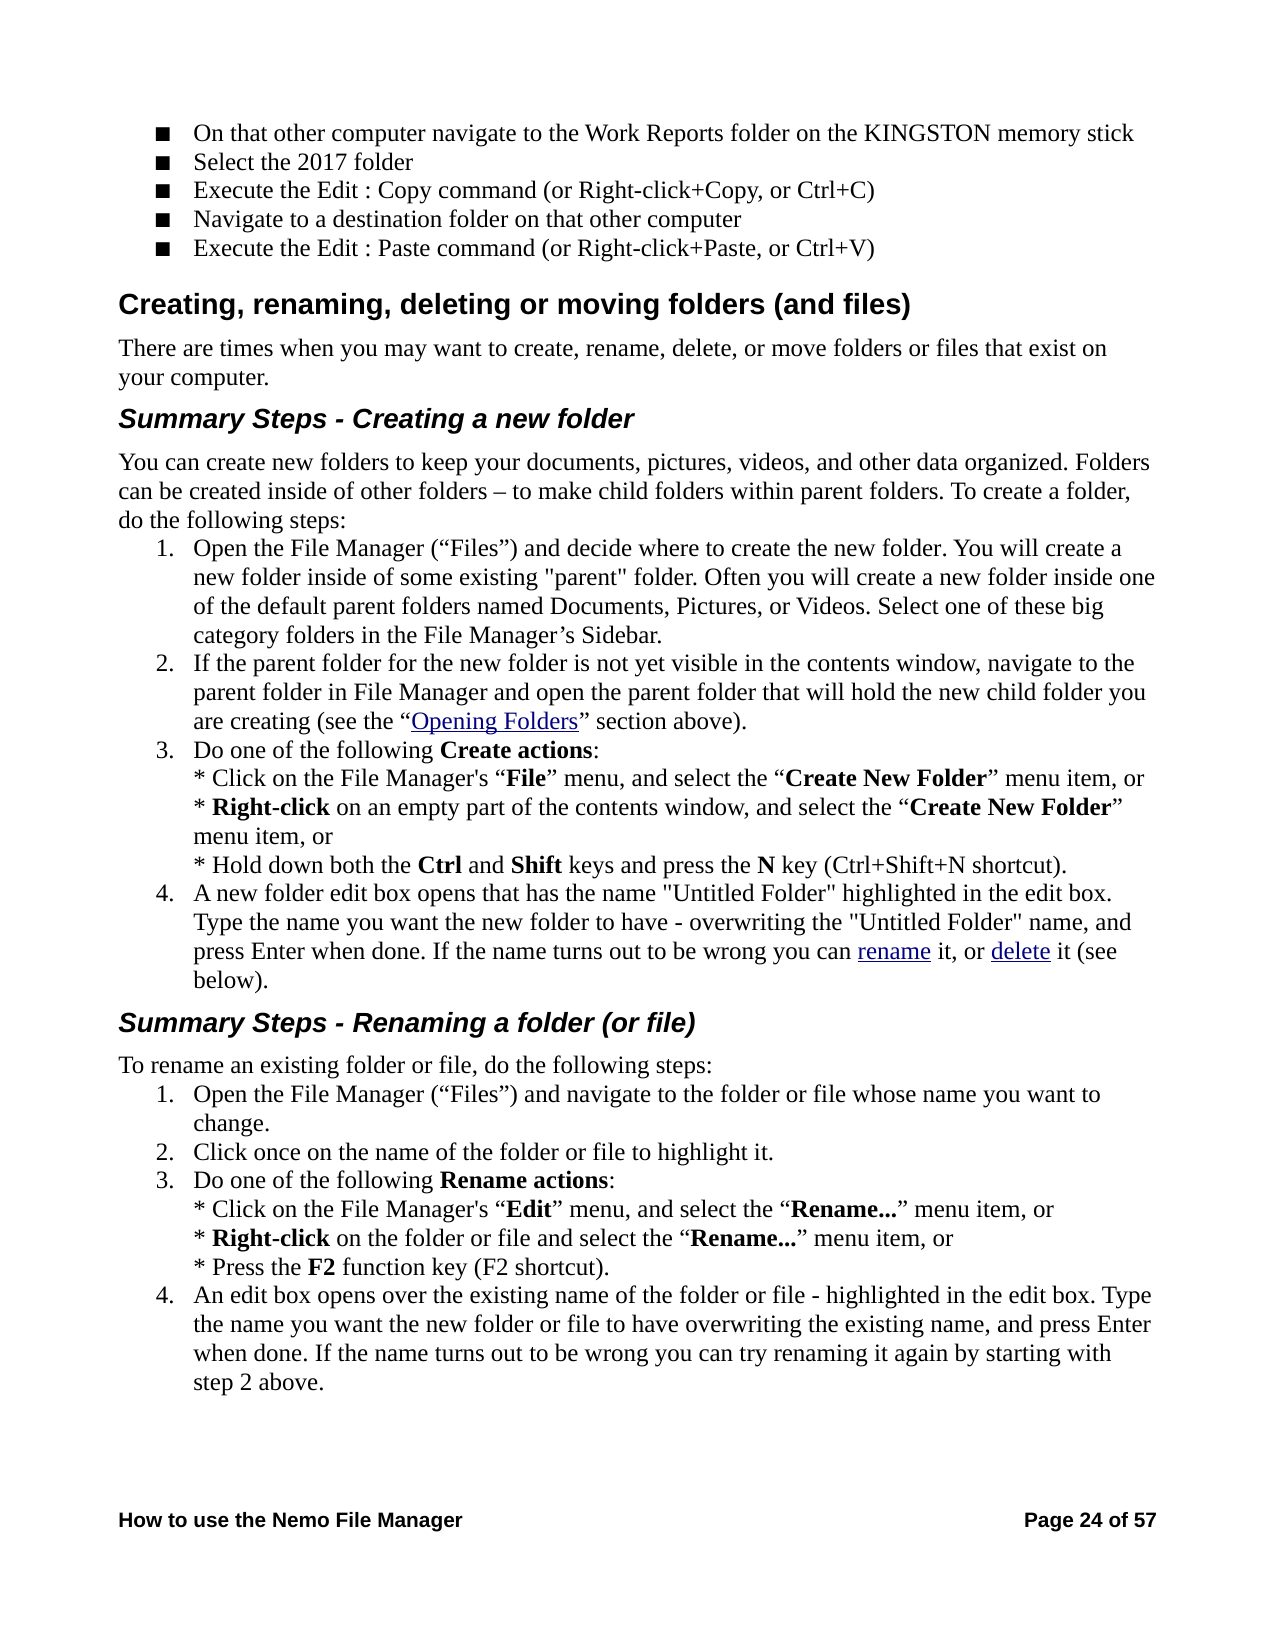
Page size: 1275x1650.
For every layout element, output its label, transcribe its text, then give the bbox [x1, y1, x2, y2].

text To rename an existing folder or file, do the following steps: [118, 1050, 1157, 1079]
list Select the 2017 folder [156, 147, 1157, 176]
list Open the File Manager (“Files”) and navigate to the folder or file whose name you want to change. [156, 1079, 1157, 1137]
list Execute the Edit : Copy command (or Right-click+Copy, or Ctrl+C) [156, 176, 1157, 204]
list A new folder edit box opens that has the name "Untitled Folder" highlighted in the edit box. Type the name you want the new folder to have - overwriting the "Untitled Folder" name, and press Enter when done. If the name turns out to be wrong you can rename it, or delete it (see below). [156, 878, 1157, 993]
list Click once on the name of the folder or file to highlight it. [156, 1137, 1157, 1165]
list Execute the Edit : Paste command (or Right-click+Paste, or Ctrl+V) [156, 233, 1157, 262]
list An edit box opens over the existing name of the folder or file - highlighted in the edit box. Type the name you want the new folder or file to have overwriting the existing name, and press Enter when done. If the name turns out to be wrong you can try renaming it again by starting with step 2 above. [156, 1280, 1157, 1395]
list On that other computer navigate to the Work Reports folder on the KINGSTON memory stick [156, 118, 1157, 147]
list If the parent folder for the new folder is not yet visible in the contents window, navigate to the parent folder in File Manager and open the parent folder that will hold the new child folder you are creating (see the “Opening Folders” section above). [156, 648, 1157, 735]
list Open the File Manager (“Files”) and decide where to create the new folder. You will create a new folder inside of some existing "parent" folder. Often you will create a new folder inside one of the default parent folders named Documents, Pictures, or Videos. Select one of these big category folders in the File Manager’s Sidebar. [156, 533, 1157, 648]
subtitle Summary Steps - Creating a new folder [118, 403, 1157, 435]
subtitle Creating, renaming, deleting or moving folders (and files) [118, 287, 1157, 320]
text There are times when you may want to create, rename, delete, or move folders or files that exist on your computer. [118, 333, 1157, 390]
list Navigate to a destination folder on that other computer [156, 204, 1157, 233]
list Do one of the following Rename actions: * Click on the File Manager's “Edit” menu, and select the “Rename...” menu item, or * Right-click on the folder or file and select the “Rename...” menu item, or * Press the F2 function key (F2 shortcut). [156, 1165, 1157, 1280]
text You can create new folders to keep your documents, pictures, videos, and other data organized. Folders can be created inside of other folders – to make child folders within parent folders. To create a folder, do the following steps: [118, 447, 1157, 533]
subtitle Summary Steps - Renaming a folder (or file) [118, 1006, 1157, 1038]
list Do one of the following Create actions: * Click on the File Manager's “File” menu, and select the “Create New Folder” menu item, or * Right-click on an empty part of the contents window, and select the “Create New Folder” menu item, or * Hold down both the Ctrl and Shift keys and press the N key (Ctrl+Shift+N shortcut). [156, 735, 1157, 878]
